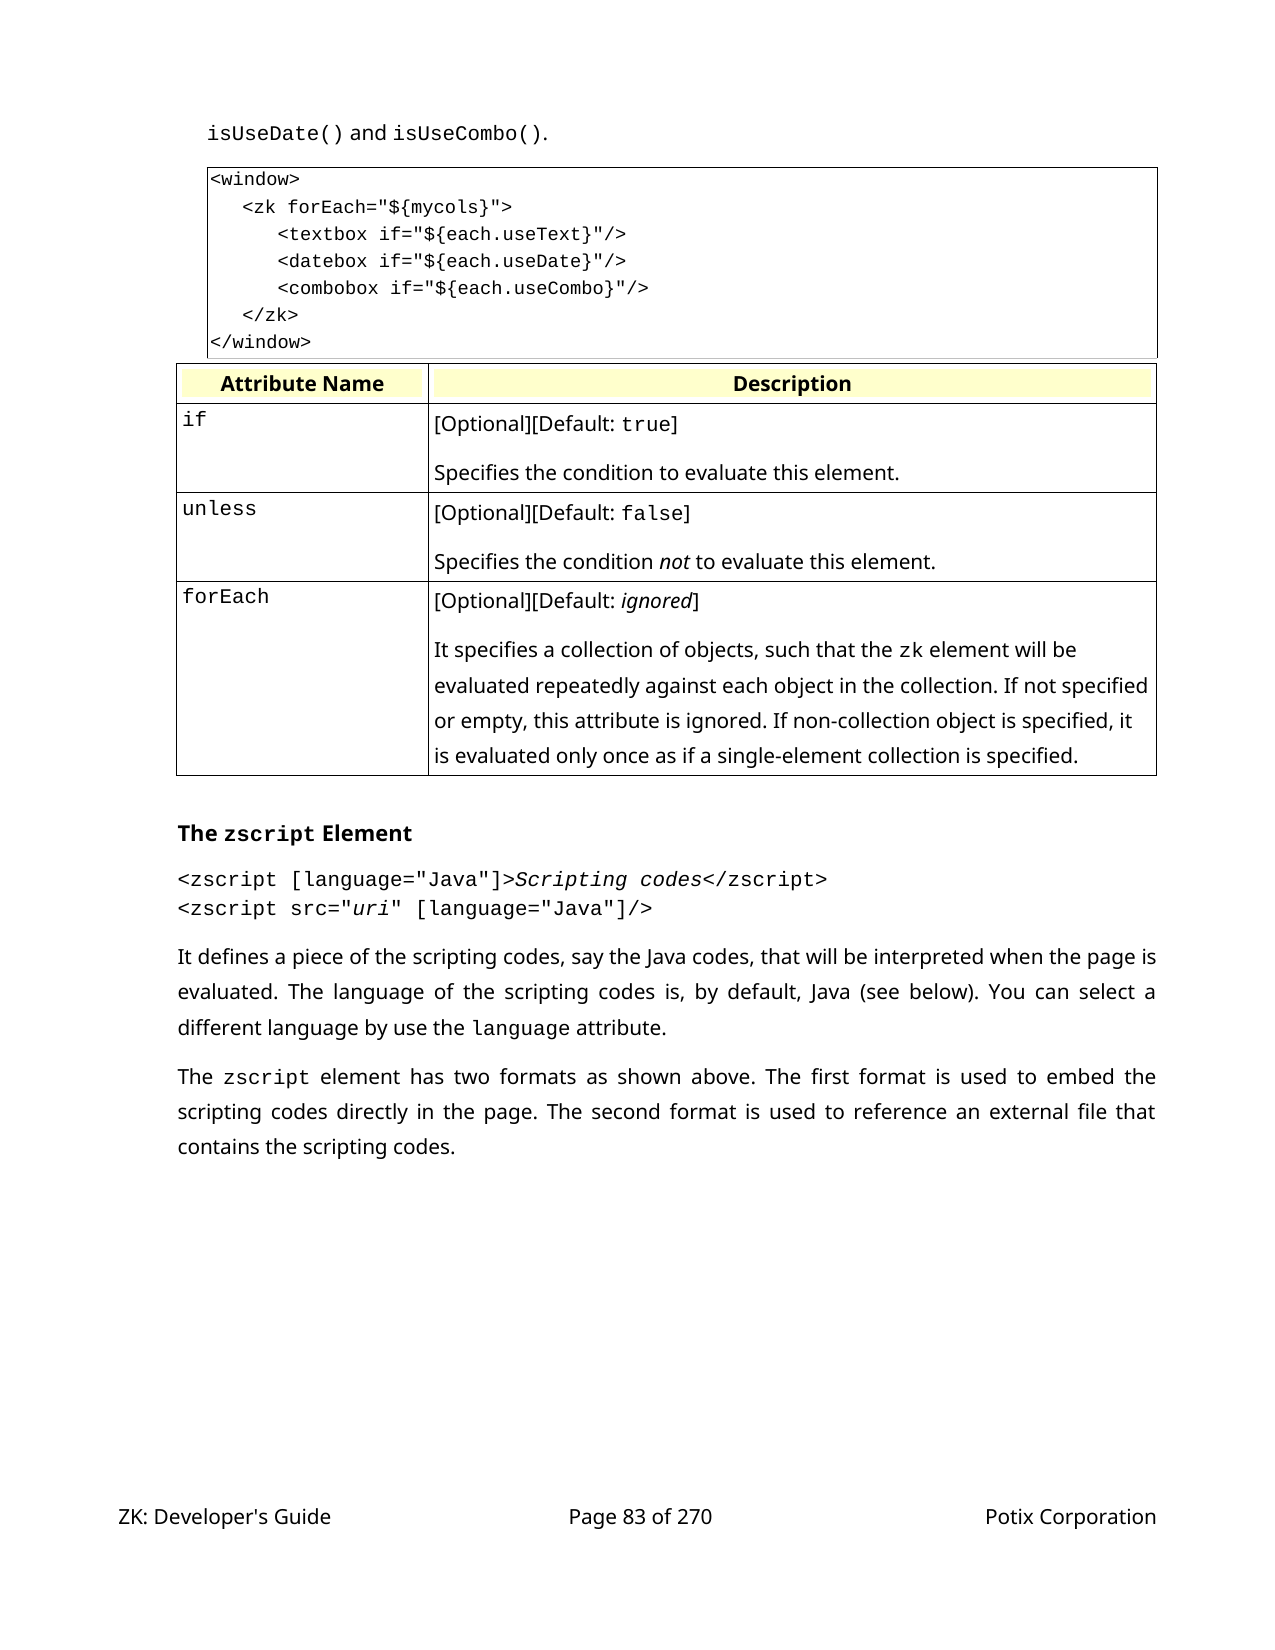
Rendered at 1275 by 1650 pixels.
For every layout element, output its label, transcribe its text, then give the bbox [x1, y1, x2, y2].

table_header Attribute Name [177, 364, 428, 403]
text </window> [208, 330, 1157, 358]
text <window> [208, 168, 1157, 192]
table_cell if [177, 404, 428, 492]
subtitle The zscript Element [177, 818, 1157, 848]
text <zscript [language="Java"]>Scripting codes</zscript> <zscript src="uri" [language="Java"]/> [177, 869, 1157, 922]
text <combobox if="${each.useCombo}"/> [208, 276, 1157, 300]
text It defines a piece of the scripting codes, say the Java codes, that will be interpreted when the page is evaluated. The language of the scripting codes is, by default, Java (see below). You can select a different language by use the language attribute. [177, 942, 1157, 1041]
table_cell [Optional][Default: false] Specifies the condition not to evaluate this element. [429, 493, 1156, 581]
table_cell [Optional][Default: true] Specifies the condition to evaluate this element. [429, 404, 1156, 492]
text isUseDate() and isUseCombo(). [207, 118, 1157, 147]
table_header Description [429, 364, 1156, 403]
table_cell forEach [177, 582, 428, 775]
text </zk> [208, 303, 1157, 327]
text <textbox if="${each.useText}"/> [208, 222, 1157, 246]
text The zscript element has two formats as shown above. The first format is used to embed the scripting codes directly in the page. The second format is used to reference an external file that contains the scripting codes. [177, 1062, 1157, 1161]
table_cell [Optional][Default: ignored] It specifies a collection of objects, such that the zk element will be evaluated repeatedly against each object in the collection. If not specified or empty, this attribute is ignored. If non-collection object is specified, it is evaluated only once as if a single-element collection is specified. [429, 582, 1156, 775]
text <zk forEach="${mycols}"> [208, 194, 1157, 219]
text <datebox if="${each.useDate}"/> [208, 249, 1157, 273]
table_cell unless [177, 493, 428, 581]
